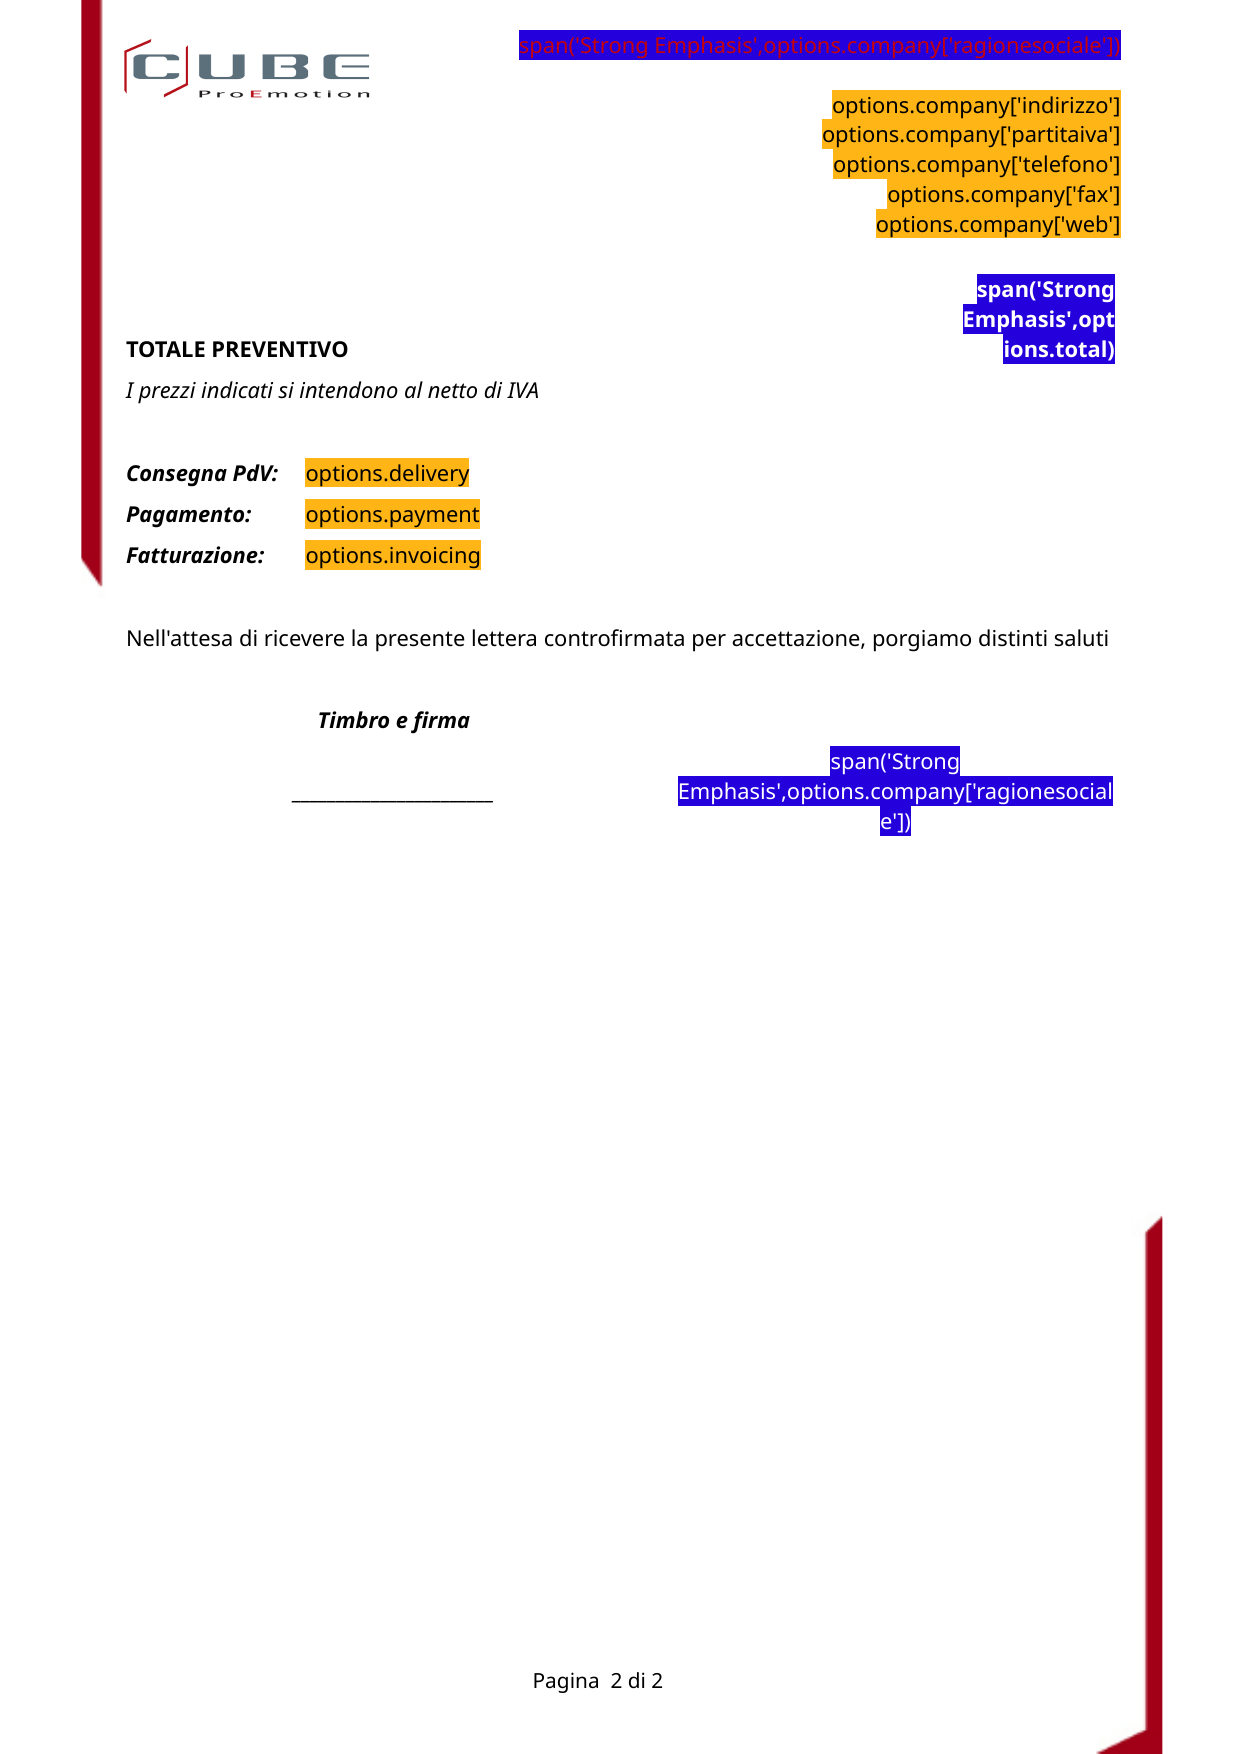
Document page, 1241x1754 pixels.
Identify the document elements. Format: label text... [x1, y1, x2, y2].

table_cell [955, 369, 1121, 411]
table_cell _______________________ [120, 741, 670, 841]
table_cell [120, 658, 1121, 699]
table_cell [120, 576, 300, 617]
table_cell I prezzi indicati si intendono al netto di IVA [120, 369, 955, 411]
table_cell Timbro e firma [120, 699, 670, 741]
table_header span('Strong Emphasis',options.total) [955, 269, 1121, 369]
table_cell Pagamento: [120, 493, 300, 534]
picture [121, 37, 372, 99]
table_cell [677, 411, 955, 452]
table_cell Fatturazione: [120, 534, 300, 576]
table_cell Consegna PdV: [120, 452, 300, 493]
table_cell Nell'attesa di ricevere la presente lettera controfirmata per accettazione, porgiamo distinti saluti [120, 617, 1121, 658]
picture [81, 0, 107, 599]
table_cell [955, 411, 1121, 452]
table_cell [300, 576, 677, 617]
table_cell [955, 576, 1121, 617]
table_cell options.invoicing [300, 534, 1121, 576]
table_cell options.payment [300, 493, 1121, 534]
table_cell [670, 699, 1121, 741]
picture [1095, 1211, 1163, 1754]
table_cell options.delivery [300, 452, 1121, 493]
table_cell [120, 411, 300, 452]
table_cell [677, 576, 955, 617]
table_cell span('Strong Emphasis',options.company['ragionesociale']) [670, 741, 1121, 841]
table_header TOTALE PREVENTIVO [120, 269, 955, 369]
table_cell [300, 411, 677, 452]
